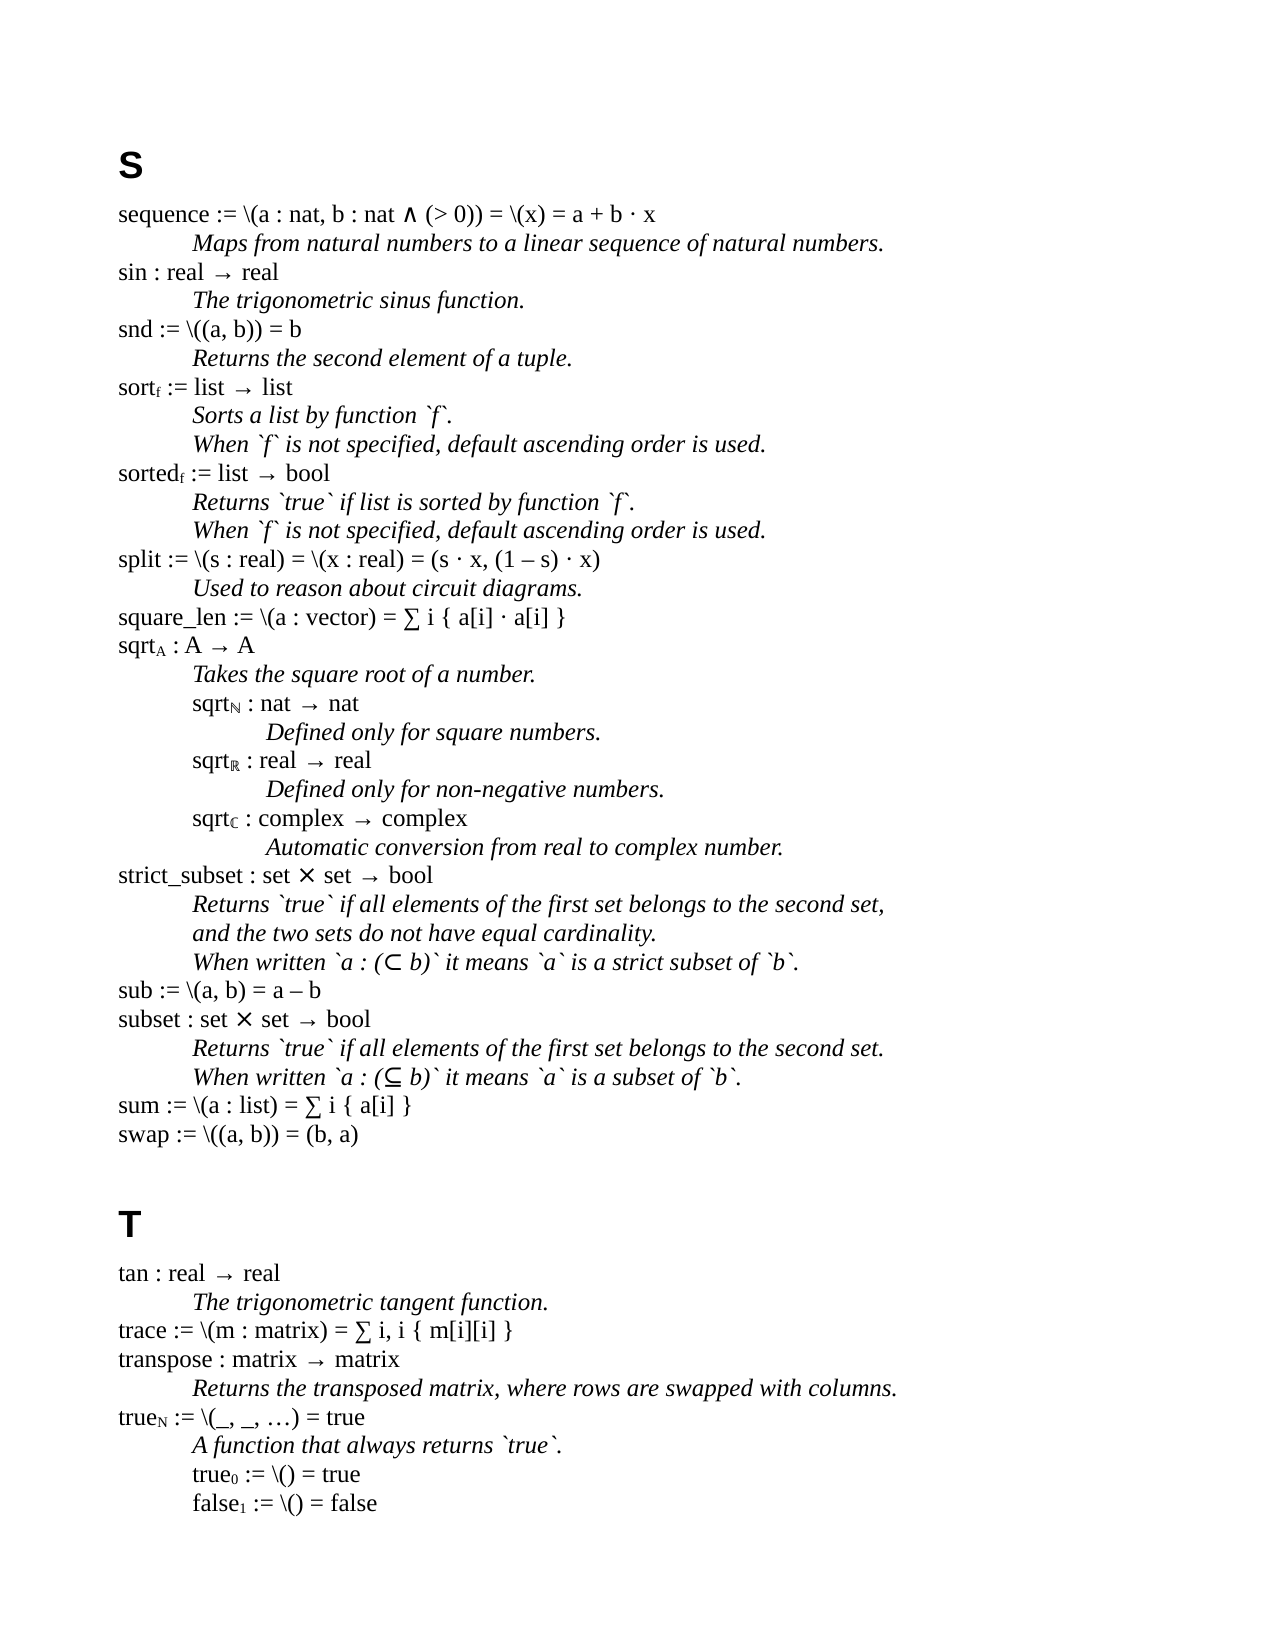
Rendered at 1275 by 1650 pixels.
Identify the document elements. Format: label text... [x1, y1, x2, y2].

text Used to reason about circuit diagrams. [118, 573, 1157, 602]
text trueN := \(_, _, …) = true [118, 1402, 1157, 1430]
text transpose : matrix → matrix [118, 1344, 1157, 1373]
text Takes the square root of a number. [118, 659, 1157, 688]
text false1 := \() = false [118, 1488, 1157, 1517]
text sum := \(a : list) = ∑ i { a[i] } [118, 1091, 1157, 1119]
text trace := \(m : matrix) = ∑ i, i { m[i][i] } [118, 1315, 1157, 1344]
text sqrtℂ : complex → complex [118, 803, 1157, 832]
text snd := \((a, b)) = b [118, 314, 1157, 343]
text Defined only for square numbers. [118, 717, 1157, 746]
text split := \(s : real) = \(x : real) = (s · x, (1 – s) · x) [118, 544, 1157, 573]
text sqrtA : A → A [118, 631, 1157, 659]
text Returns `true` if all elements of the first set belongs to the second set. [118, 1033, 1157, 1062]
text sequence := \(a : nat, b : nat ∧ (> 0)) = \(x) = a + b · x [118, 199, 1157, 228]
text Defined only for non-negative numbers. [118, 774, 1157, 803]
text strict_subset : set ⨯ set → bool [118, 861, 1157, 889]
text swap := \((a, b)) = (b, a) [118, 1119, 1157, 1148]
text The trigonometric sinus function. [118, 286, 1157, 314]
text sub := \(a, b) = a – b [118, 976, 1157, 1004]
text When `f` is not specified, default ascending order is used. [118, 516, 1157, 544]
text Maps from natural numbers to a linear sequence of natural numbers. [118, 228, 1157, 257]
text sin : real → real [118, 257, 1157, 286]
text Returns `true` if list is sorted by function `f`. [118, 487, 1157, 516]
text When `f` is not specified, default ascending order is used. [118, 429, 1157, 458]
text subset : set ⨯ set → bool [118, 1004, 1157, 1033]
text Returns the transposed matrix, where rows are swapped with columns. [118, 1373, 1157, 1402]
subtitle S [118, 143, 1157, 187]
text When written `a : (⊂ b)` it means `a` is a strict subset of `b`. [118, 947, 1157, 976]
text A function that always returns `true`. [118, 1430, 1157, 1459]
text tan : real → real [118, 1258, 1157, 1287]
text and the two sets do not have equal cardinality. [118, 918, 1157, 947]
subtitle T [118, 1202, 1157, 1245]
text true0 := \() = true [118, 1459, 1157, 1488]
text Automatic conversion from real to complex number. [118, 832, 1157, 861]
text When written `a : (⊆ b)` it means `a` is a subset of `b`. [118, 1062, 1157, 1091]
text Returns the second element of a tuple. [118, 343, 1157, 372]
text square_len := \(a : vector) = ∑ i { a[i] · a[i] } [118, 602, 1157, 631]
text sqrtℝ : real → real [118, 746, 1157, 774]
text Returns `true` if all elements of the first set belongs to the second set, [118, 889, 1157, 918]
text sqrtℕ : nat → nat [118, 688, 1157, 717]
text sortedf := list → bool [118, 458, 1157, 487]
text The trigonometric tangent function. [118, 1287, 1157, 1315]
text Sorts a list by function `f`. [118, 401, 1157, 429]
text sortf := list → list [118, 372, 1157, 401]
